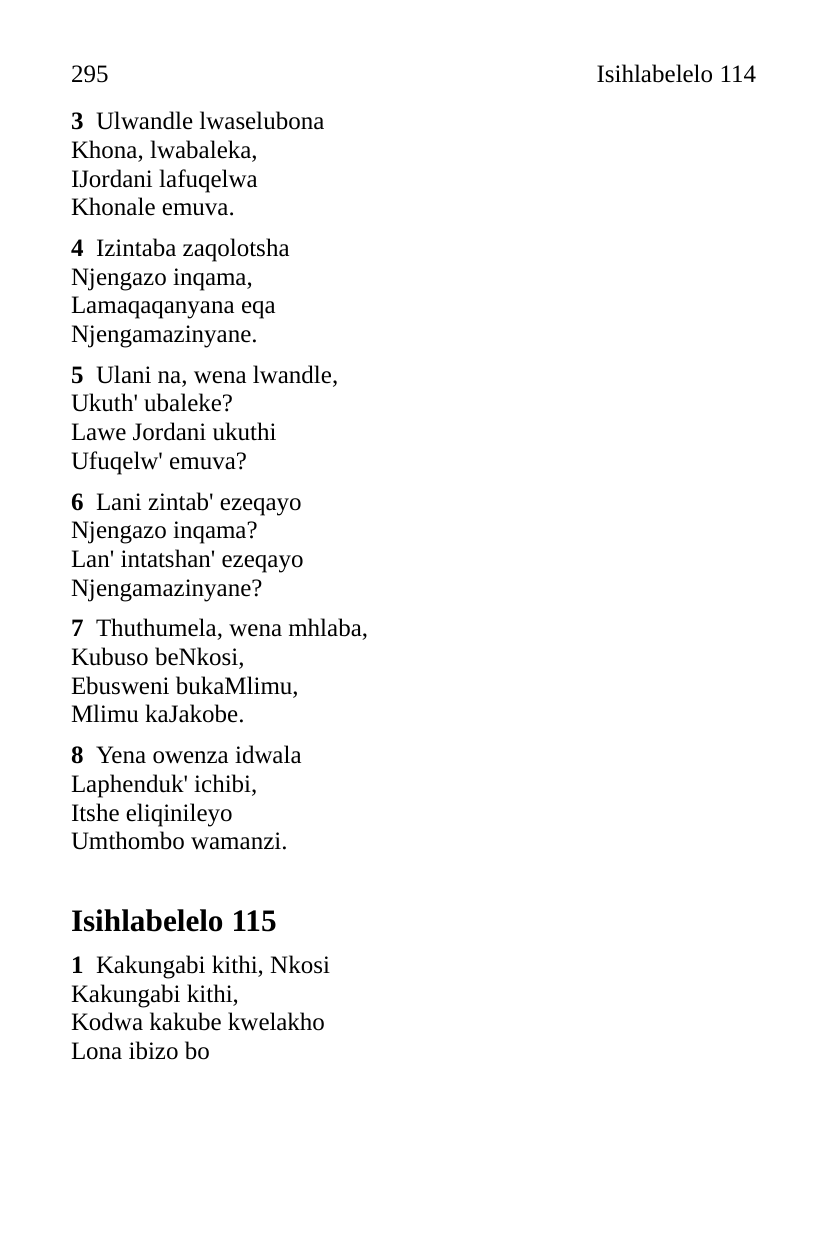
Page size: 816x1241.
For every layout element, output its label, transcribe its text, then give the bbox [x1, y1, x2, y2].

text Ufuqelw' emuva? [71, 446, 756, 475]
text Kubuso beNkosi, [71, 642, 756, 671]
text 4 Izintaba zaqolotsha [71, 233, 756, 262]
text Isihlabelelo 115 [71, 902, 756, 938]
text Njengamazinyane. [71, 319, 756, 348]
text Khonale emuva. [71, 192, 756, 221]
text Umthombo wamanzi. [71, 826, 756, 855]
text Kodwa kakube kwelakho [71, 1007, 756, 1036]
text Lawe Jordani ukuthi [71, 417, 756, 446]
text 8 Yena owenza idwala [71, 740, 756, 769]
text Lan' intatshan' ezeqayo [71, 544, 756, 573]
text Itshe eliqinileyo [71, 798, 756, 826]
text Ebusweni bukaMlimu, [71, 671, 756, 699]
text 1 Kakungabi kithi, Nkosi [71, 950, 756, 979]
text Njengazo inqama? [71, 515, 756, 544]
text 6 Lani zintab' ezeqayo [71, 487, 756, 515]
text Njengazo inqama, [71, 262, 756, 291]
text Ukuth' ubaleke? [71, 388, 756, 417]
text 3 Ulwandle lwaselubona [71, 106, 756, 135]
text 5 Ulani na, wena lwandle, [71, 360, 756, 388]
text Mlimu kaJakobe. [71, 699, 756, 728]
text 7 Thuthumela, wena mhlaba, [71, 613, 756, 642]
text Laphenduk' ichibi, [71, 769, 756, 798]
text Lona ibizo bo [71, 1036, 756, 1065]
text IJordani lafuqelwa [71, 164, 756, 192]
text Njengamazinyane? [71, 573, 756, 602]
text Lamaqaqanyana eqa [71, 291, 756, 319]
text Khona, lwabaleka, [71, 135, 756, 164]
text Kakungabi kithi, [71, 979, 756, 1007]
